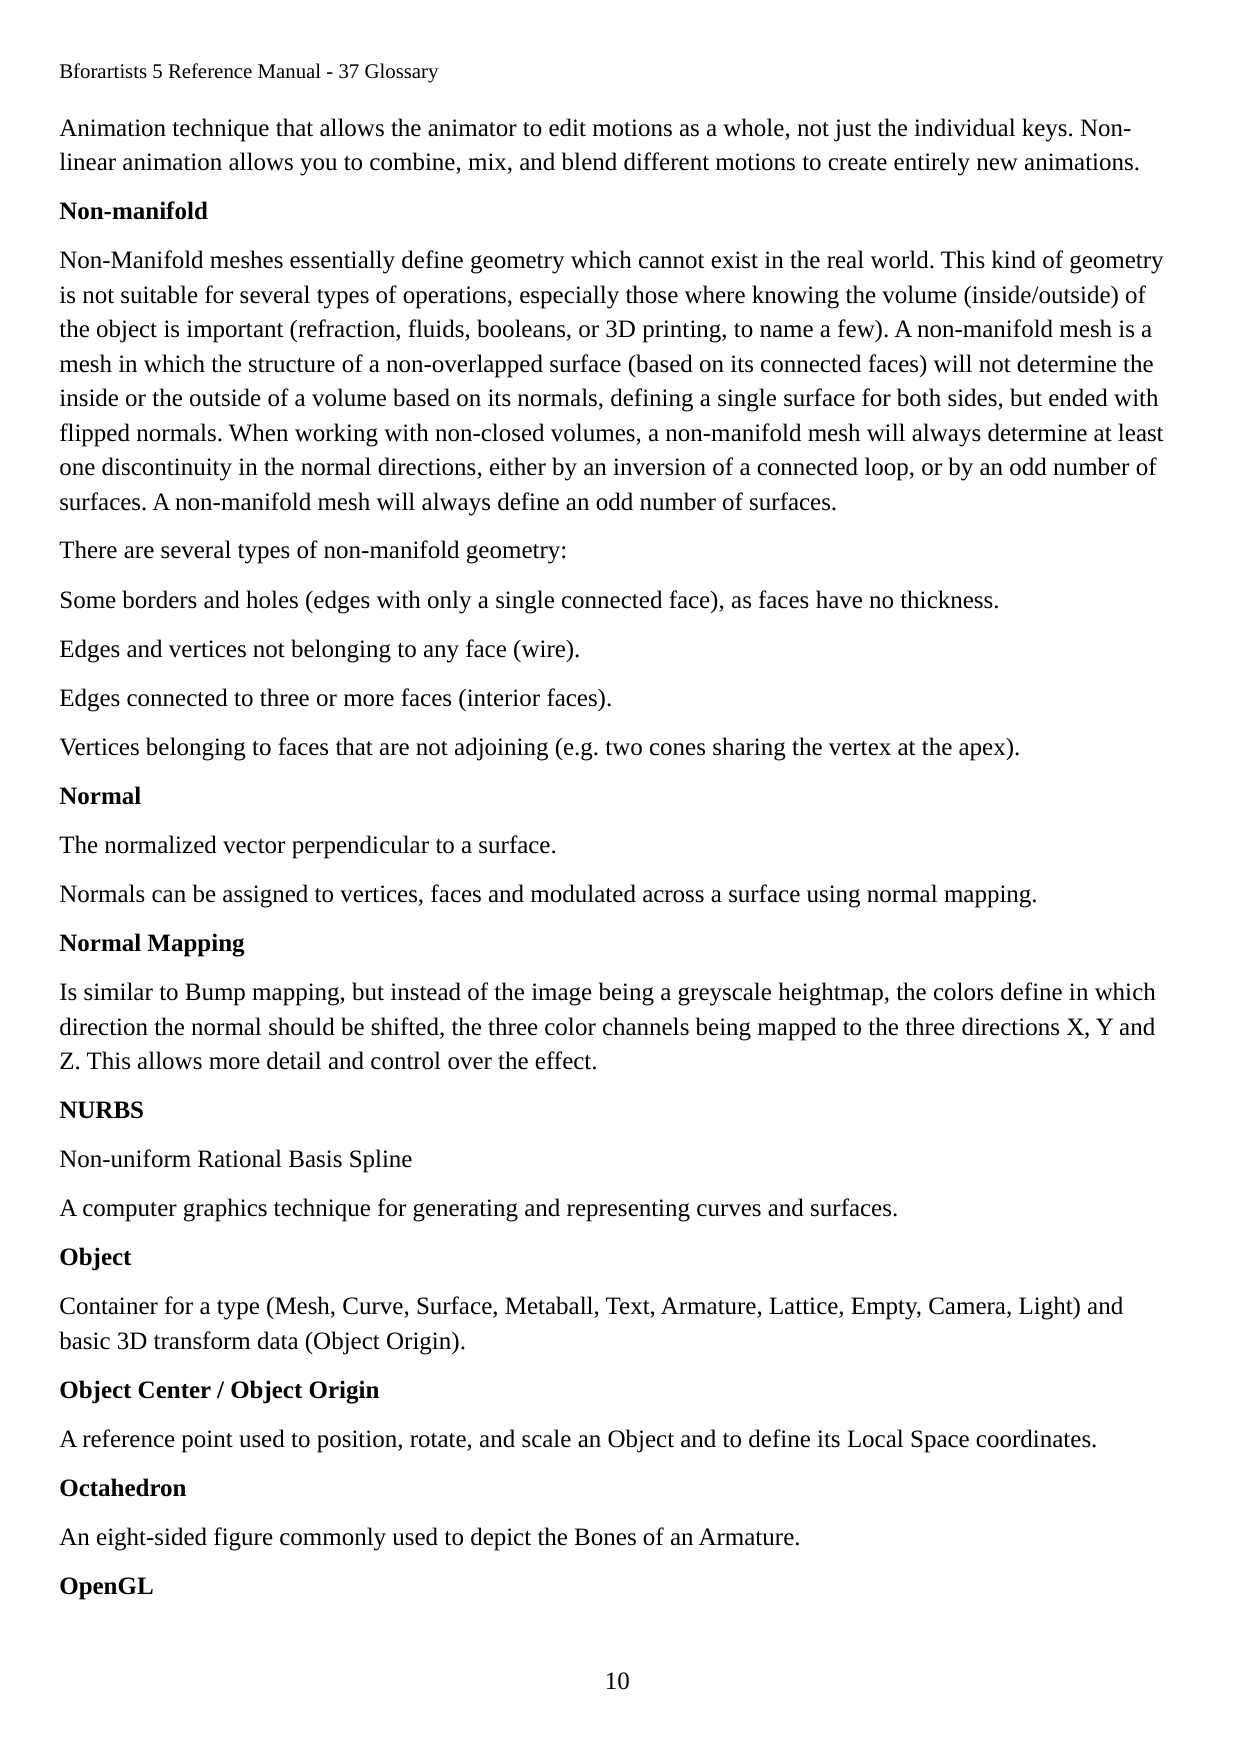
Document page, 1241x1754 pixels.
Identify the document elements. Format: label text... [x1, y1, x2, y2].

text Edges and vertices not belonging to any face (wire). [59, 634, 1181, 662]
text Non-Manifold meshes essentially define geometry which cannot exist in the real world. This kind of geometry is not suitable for several types of operations, especially those where knowing the volume (inside/outside) of the object is important (refraction, fluids, booleans, or 3D printing, to name a few). A non-manifold mesh is a mesh in which the structure of a non-overlapped surface (based on its connected faces) will not determine the inside or the outside of a volume based on its normals, defining a single surface for both sides, but ended with flipped normals. When working with non-closed volumes, a non-manifold mesh will always determine at least one discontinuity in the normal directions, either by an inversion of a connected loop, or by an odd number of surfaces. A non-manifold mesh will always define an odd number of surfaces. [59, 245, 1181, 515]
text Animation technique that allows the animator to edit motions as a whole, not just the individual keys. Non-linear animation allows you to combine, mix, and blend different motions to create entirely new animations. [59, 113, 1181, 176]
text A reference point used to position, rotate, and scale an Object and to define its Local Space coordinates. [59, 1424, 1181, 1453]
text Octahedron [59, 1473, 1181, 1502]
text Normal [59, 781, 1181, 810]
text A computer graphics technique for generating and representing curves and surfaces. [59, 1193, 1181, 1222]
text Some borders and holes (edges with only a single connected face), as faces have no thickness. [59, 585, 1181, 613]
text The normalized vector perpendicular to a surface. [59, 830, 1181, 859]
text Is similar to Bump mapping, but instead of the image being a greyscale heightmap, the colors define in which direction the normal should be shifted, the three color channels being mapped to the three directions X, Y and Z. This allows more detail and control over the effect. [59, 977, 1181, 1075]
text Vertices belonging to faces that are not adjoining (e.g. two cones sharing the vertex at the apex). [59, 732, 1181, 761]
text Object [59, 1242, 1181, 1271]
text Non-manifold [59, 196, 1181, 225]
text NURBS [59, 1095, 1181, 1124]
text An eight-sided figure commonly used to depict the Bones of an Armature. [59, 1522, 1181, 1551]
text There are several types of non-manifold geometry: [59, 536, 1181, 564]
text Container for a type (Mesh, Curve, Surface, Metaball, Text, Armature, Lattice, Empty, Camera, Light) and basic 3D transform data (Object Origin). [59, 1291, 1181, 1355]
text Normals can be assigned to vertices, faces and modulated across a surface using normal mapping. [59, 879, 1181, 908]
text Non-uniform Rational Basis Spline [59, 1144, 1181, 1173]
text OpenGL [59, 1571, 1181, 1600]
text Normal Mapping [59, 928, 1181, 957]
text Edges connected to three or more faces (interior faces). [59, 683, 1181, 712]
text Object Center / Object Origin [59, 1375, 1181, 1404]
